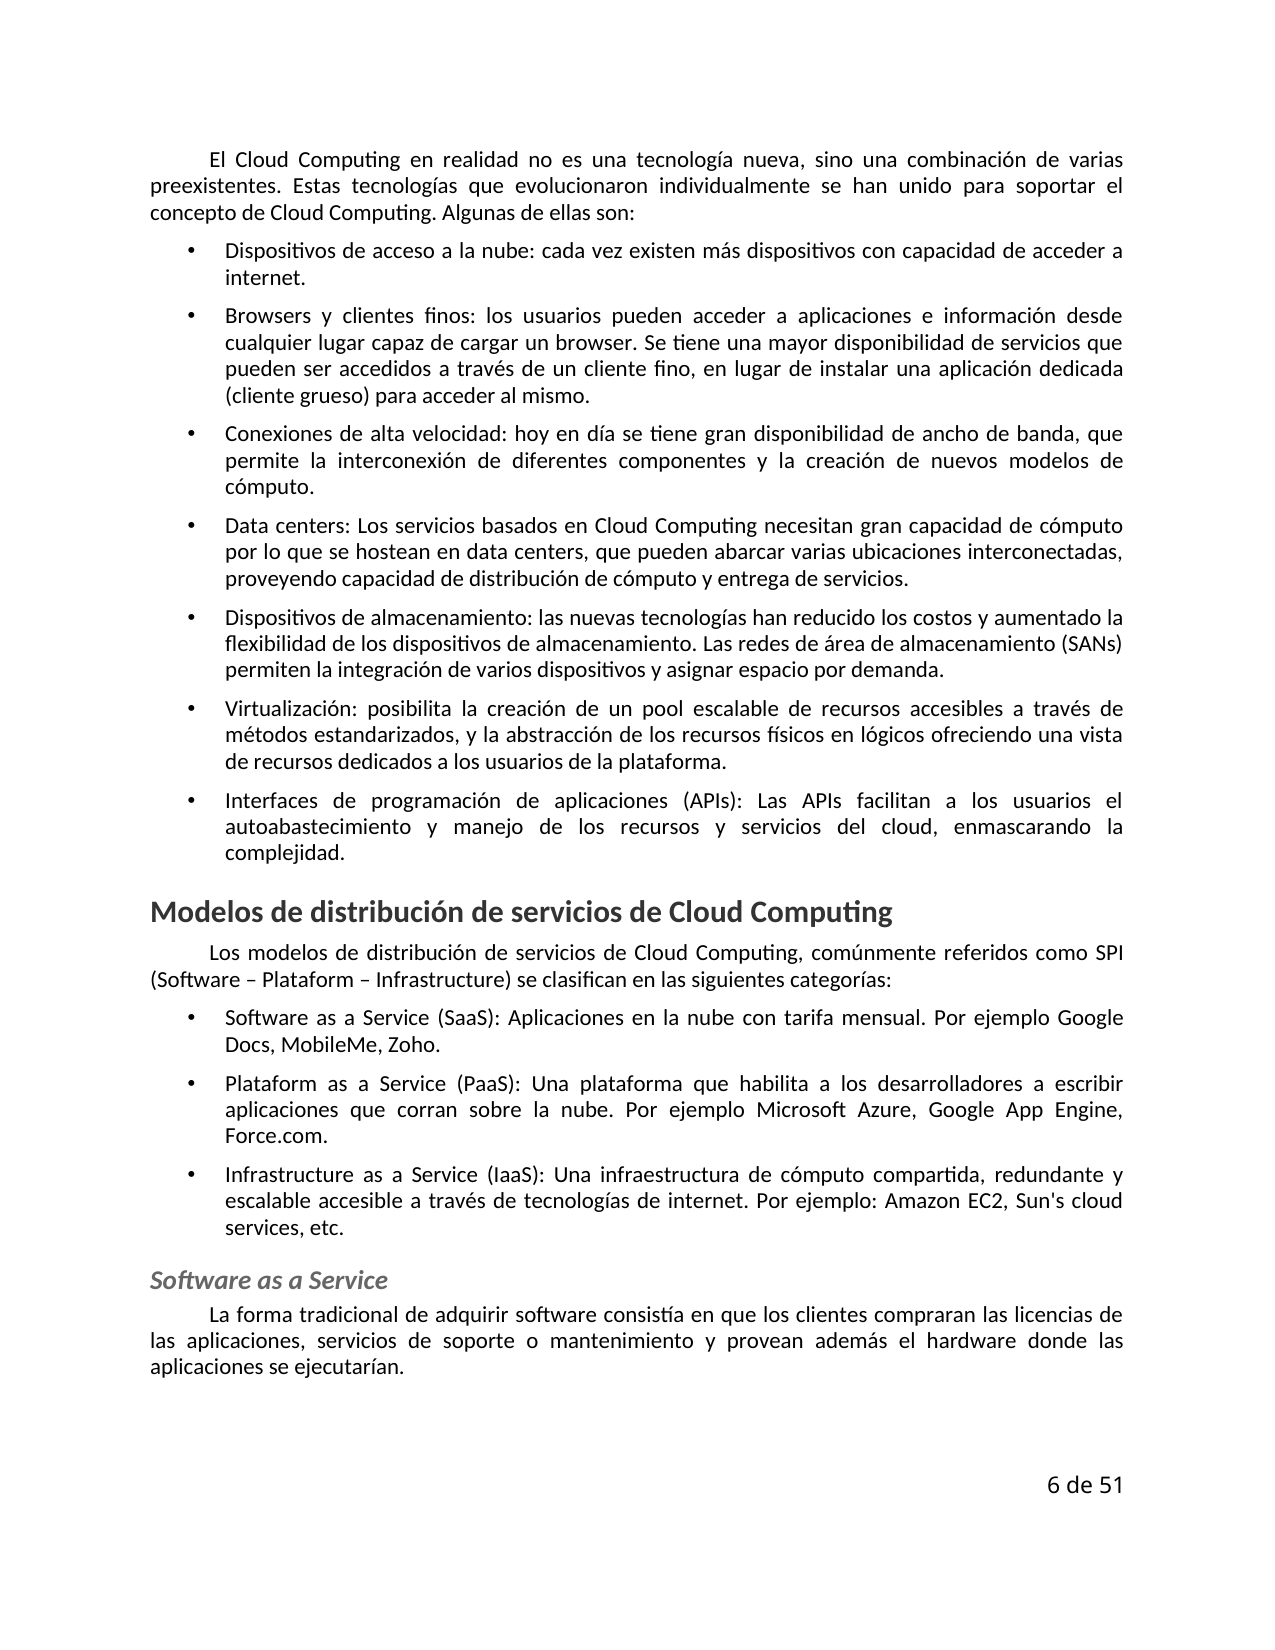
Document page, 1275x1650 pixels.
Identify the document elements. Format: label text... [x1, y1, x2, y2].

list Conexiones de alta velocidad: hoy en día se tiene gran disponibilidad de ancho de banda, que permite la interconexión de diferentes componentes y la creación de nuevos modelos de cómputo. [187, 425, 1125, 500]
list Software as a Service (SaaS): Aplicaciones en la nube con tarifa mensual. Por ejemplo Google Docs, MobileMe, Zoho. [187, 1009, 1125, 1058]
subtitle Software as a Service [150, 1269, 1125, 1297]
list Plataform as a Service (PaaS): Una plataforma que habilita a los desarrolladores a escribir aplicaciones que corran sobre la nube. Por ejemplo Microsoft Azure, Google App Engine, Force.com. [187, 1074, 1125, 1149]
list Interfaces de programación de aplicaciones (APIs): Las APIs facilitan a los usuarios el autoabastecimiento y manejo de los recursos y servicios del cloud, enmascarando la complejidad. [187, 791, 1125, 867]
list Infrastructure as a Service (IaaS): Una infraestructura de cómputo compartida, redundante y escalable accesible a través de tecnologías de internet. Por ejemplo: Amazon EC2, Sun's cloud services, etc. [187, 1165, 1125, 1241]
list Browsers y clientes finos: los usuarios pueden acceder a aplicaciones e información desde cualquier lugar capaz de cargar un browser. Se tiene una mayor disponibilidad de servicios que pueden ser accedidos a través de un cliente fino, en lugar de instalar una aplicación dedicada (cliente grueso) para acceder al mismo. [187, 307, 1125, 409]
text La forma tradicional de adquirir software consistía en que los clientes compraran las licencias de las aplicaciones, servicios de soporte o mantenimiento y provean además el hardware donde las aplicaciones se ejecutarían. [150, 1305, 1125, 1380]
list Dispositivos de almacenamiento: las nuevas tecnologías han reducido los costos y aumentado la flexibilidad de los dispositivos de almacenamiento. Las redes de área de almacenamiento (SANs) permiten la integración de varios dispositivos y asignar espacio por demanda. [187, 608, 1125, 683]
list Dispositivos de acceso a la nube: cada vez existen más dispositivos con capacidad de acceder a internet. [187, 242, 1125, 291]
list Data centers: Los servicios basados en Cloud Computing necesitan gran capacidad de cómputo por lo que se hostean en data centers, que pueden abarcar varias ubicaciones interconectadas, proveyendo capacidad de distribución de cómputo y entrega de servicios. [187, 516, 1125, 592]
subtitle Modelos de distribución de servicios de Cloud Computing [150, 899, 1125, 930]
text El Cloud Computing en realidad no es una tecnología nueva, sino una combinación de varias preexistentes. Estas tecnologías que evolucionaron individualmente se han unido para soportar el concepto de Cloud Computing. Algunas de ellas son: [150, 150, 1125, 226]
list Virtualización: posibilita la creación de un pool escalable de recursos accesibles a través de métodos estandarizados, y la abstracción de los recursos físicos en lógicos ofreciendo una vista de recursos dedicados a los usuarios de la plataforma. [187, 699, 1125, 775]
text Los modelos de distribución de servicios de Cloud Computing, comúnmente referidos como SPI (Software – Plataform – Infrastructure) se clasifican en las siguientes categorías: [150, 943, 1125, 993]
